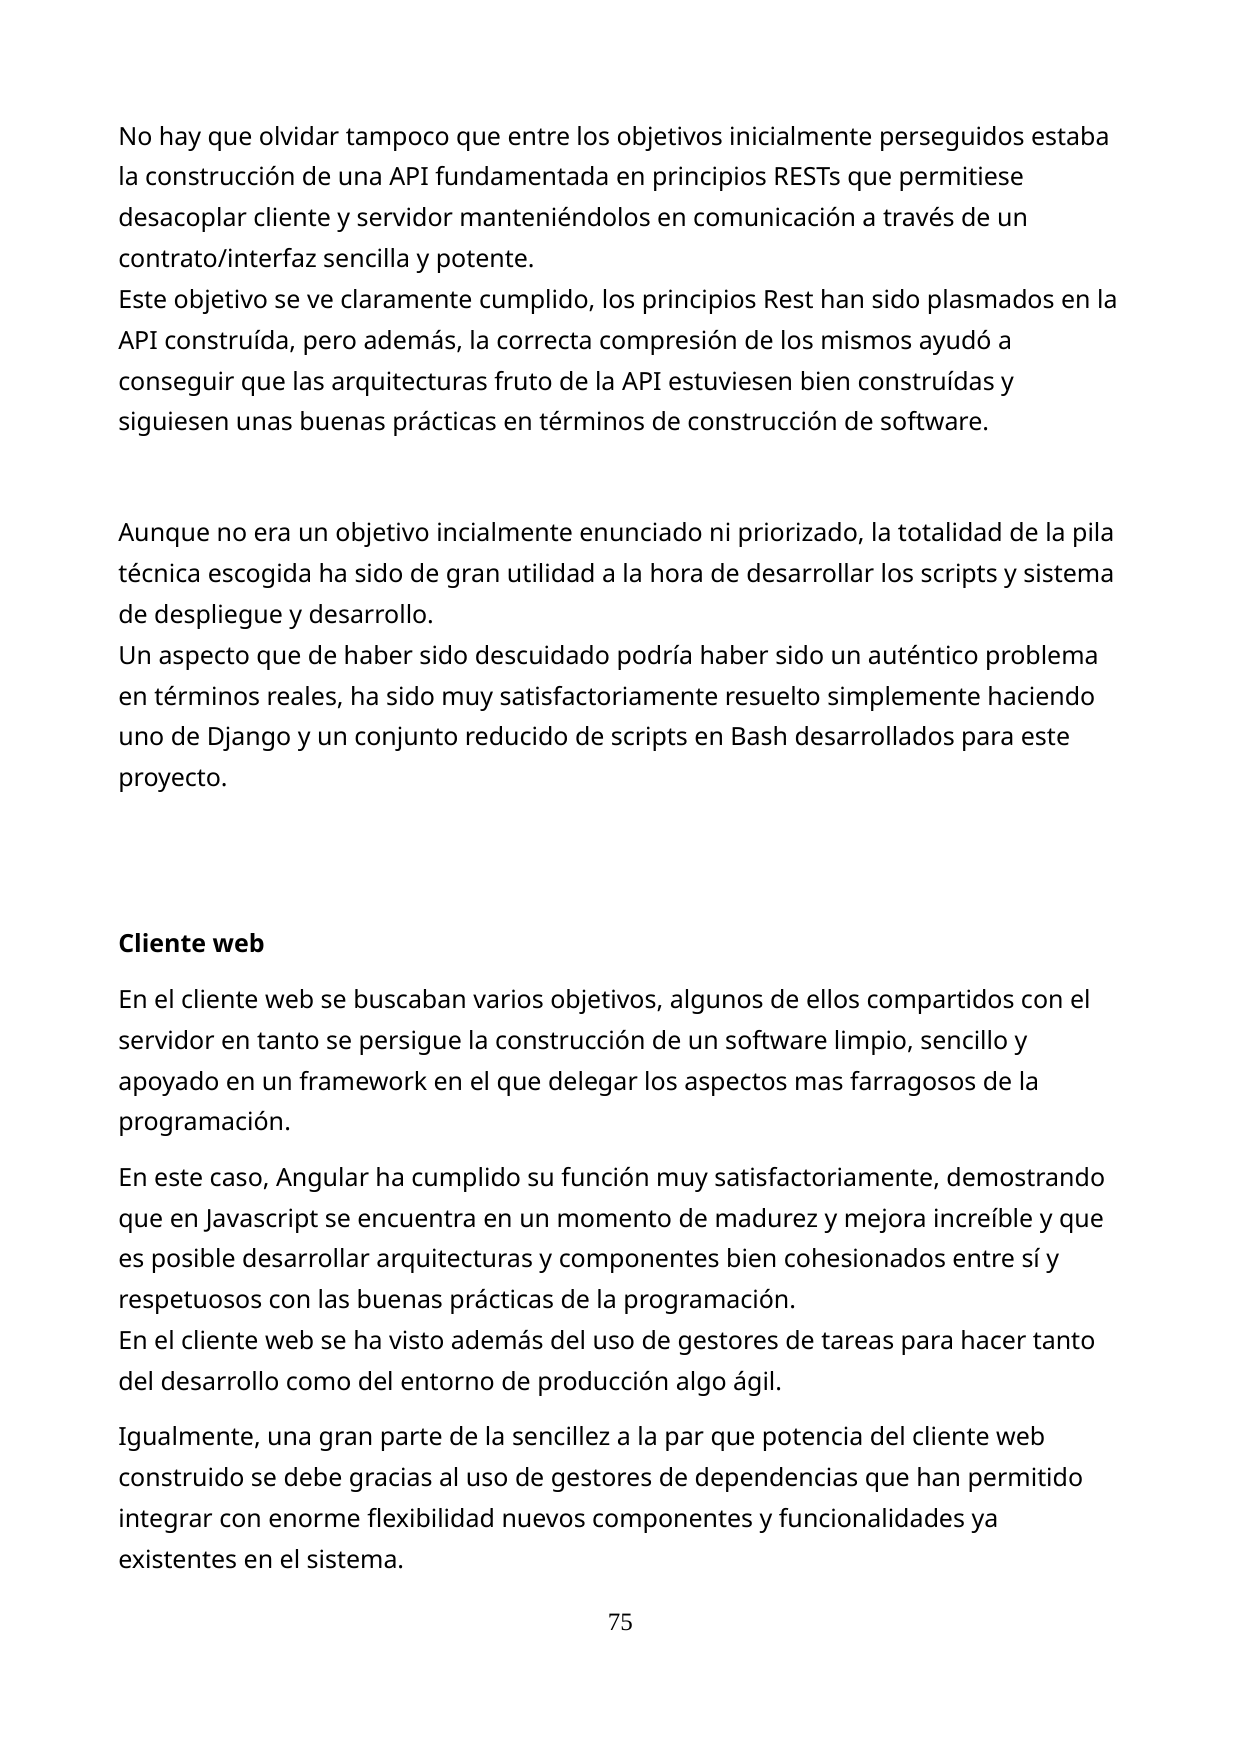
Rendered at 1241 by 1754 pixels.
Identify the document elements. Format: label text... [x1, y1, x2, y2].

text No hay que olvidar tampoco que entre los objetivos inicialmente perseguidos estaba la construcción de una API fundamentada en principios RESTs que permitiese desacoplar cliente y servidor manteniéndolos en comunicación a través de un contrato/interfaz sencilla y potente. Este objetivo se ve claramente cumplido, los principios Rest han sido plasmados en la API construída, pero además, la correcta compresión de los mismos ayudó a conseguir que las arquitecturas fruto de la API estuviesen bien construídas y siguiesen unas buenas prácticas en términos de construcción de software. [118, 118, 1122, 438]
text En este caso, Angular ha cumplido su función muy satisfactoriamente, demostrando que en Javascript se encuentra en un momento de madurez y mejora increíble y que es posible desarrollar arquitecturas y componentes bien cohesionados entre sí y respetuosos con las buenas prácticas de la programación. En el cliente web se ha visto además del uso de gestores de tareas para hacer tanto del desarrollo como del entorno de producción algo ágil. [118, 1159, 1122, 1398]
text Aunque no era un objetivo incialmente enunciado ni priorizado, la totalidad de la pila técnica escogida ha sido de gran utilidad a la hora de desarrollar los scripts y sistema de despliegue y desarrollo. Un aspecto que de haber sido descuidado podría haber sido un auténtico problema en términos reales, ha sido muy satisfactoriamente resuelto simplemente haciendo uno de Django y un conjunto reducido de scripts en Bash desarrollados para este proyecto. [118, 515, 1122, 794]
text En el cliente web se buscaban varios objetivos, algunos de ellos compartidos con el servidor en tanto se persigue la construcción de un software limpio, sencillo y apoyado en un framework en el que delegar los aspectos mas farragosos de la programación. [118, 981, 1122, 1138]
text Cliente web [118, 926, 1122, 960]
text Igualmente, una gran parte de la sencillez a la par que potencia del cliente web construido se debe gracias al uso de gestores de dependencias que han permitido integrar con enorme flexibilidad nuevos componentes y funcionalidades ya existentes en el sistema. [118, 1419, 1122, 1576]
